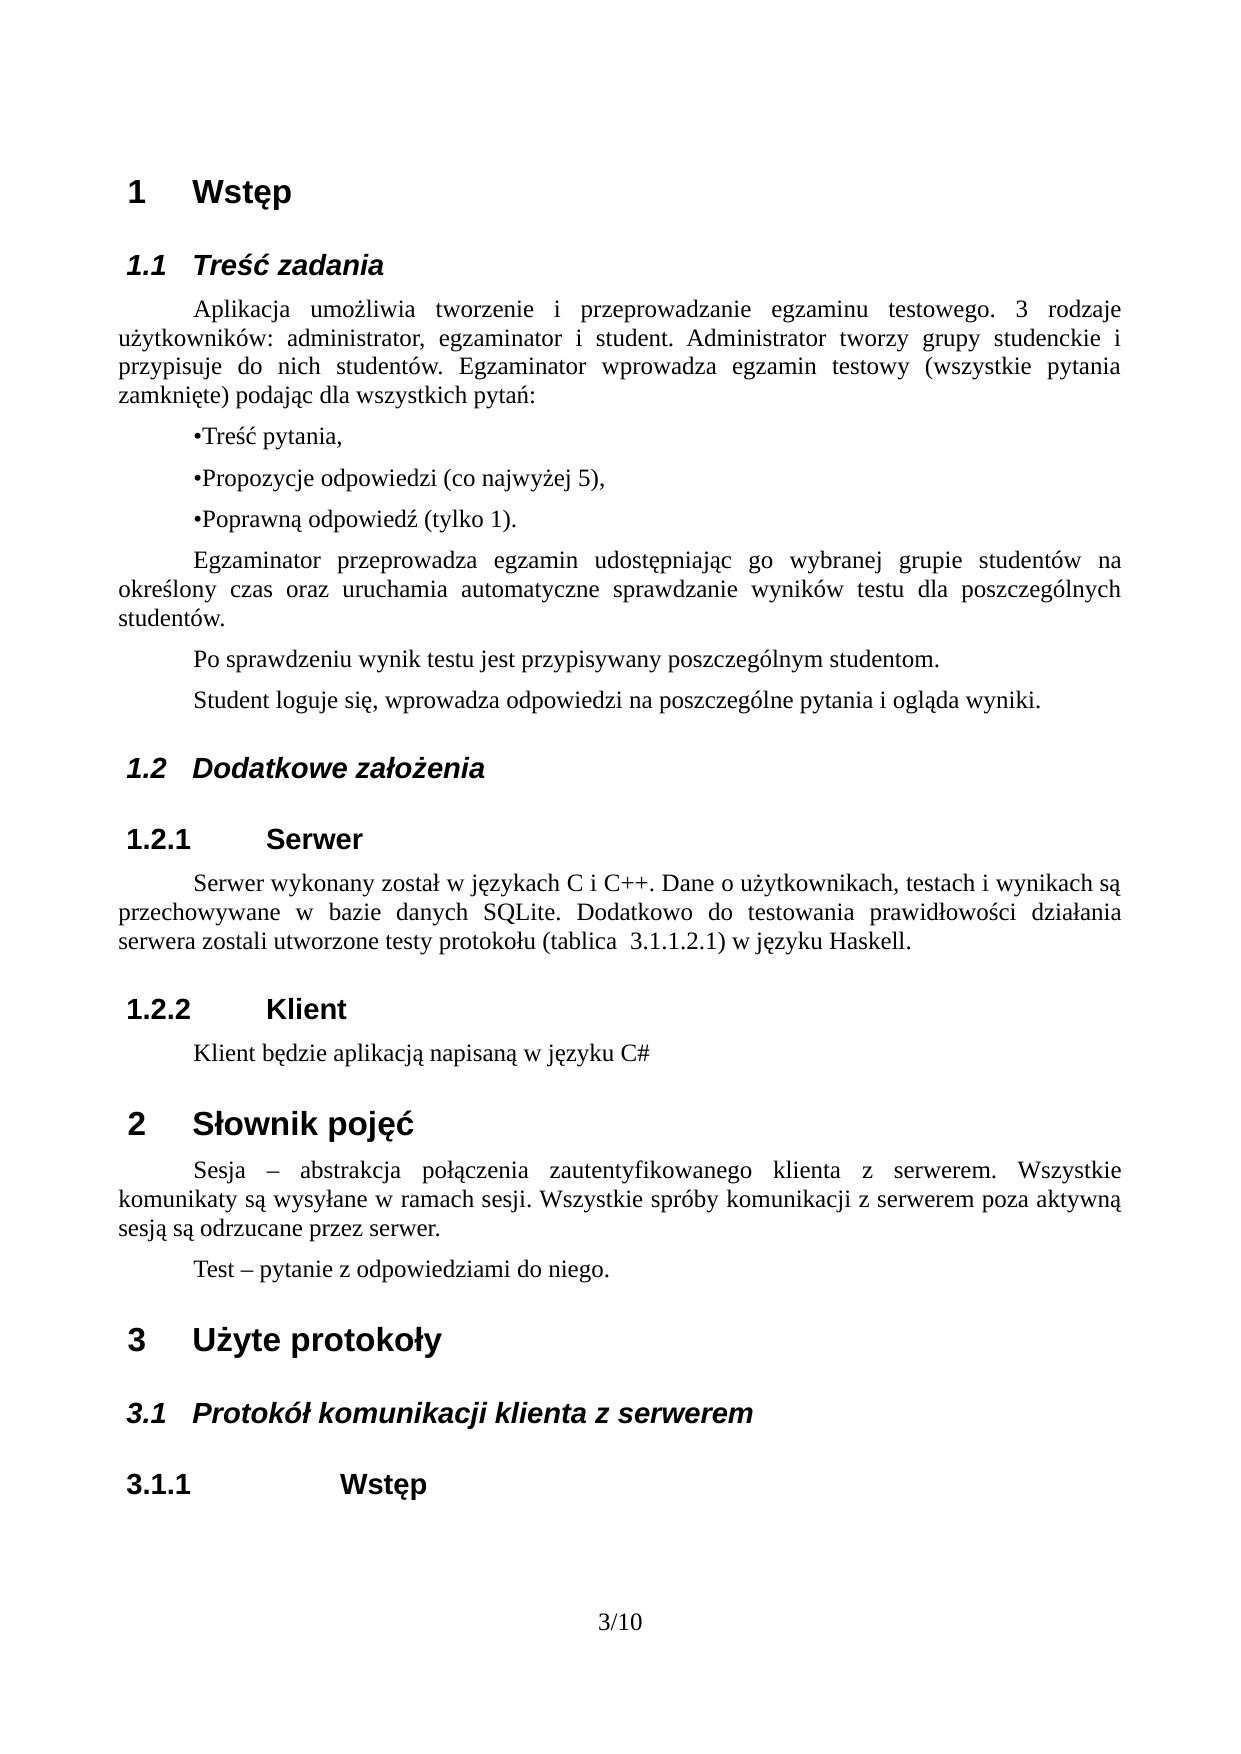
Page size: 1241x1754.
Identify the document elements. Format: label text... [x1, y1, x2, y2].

text Egzaminator przeprowadza egzamin udostępniając go wybranej grupie studentów na określony czas oraz uruchamia automatyczne sprawdzanie wyników testu dla poszczególnych studentów. [118, 545, 1122, 631]
subtitle Serwer [118, 822, 1122, 856]
text Student loguje się, wprowadza odpowiedzi na poszczególne pytania i ogląda wyniki. [118, 685, 1122, 714]
text •Poprawną odpowiedź (tylko 1). [118, 504, 1122, 533]
subtitle Użyte protokoły [118, 1320, 1122, 1359]
text •Treść pytania, [118, 421, 1122, 450]
text •Propozycje odpowiedzi (co najwyżej 5), [118, 463, 1122, 491]
subtitle Treść zadania [118, 248, 1122, 281]
subtitle Klient [118, 992, 1122, 1026]
subtitle Słownik pojęć [118, 1104, 1122, 1143]
text Serwer wykonany został w językach C i C++. Dane o użytkownikach, testach i wynikach są przechowywane w bazie danych SQLite. Dodatkowo do testowania prawidłowości działania serwera zostali utworzone testy protokołu (tablica 3.1.1.2.1) w języku Haskell. [118, 868, 1122, 955]
subtitle Protokół komunikacji klienta z serwerem [118, 1396, 1122, 1430]
subtitle Wstęp [118, 1467, 1122, 1501]
text Sesja – abstrakcja połączenia zautentyfikowanego klienta z serwerem. Wszystkie komunikaty są wysyłane w ramach sesji. Wszystkie spróby komunikacji z serwerem poza aktywną sesją są odrzucane przez serwer. [118, 1155, 1122, 1242]
text Klient będzie aplikacją napisaną w języku C# [118, 1038, 1122, 1067]
subtitle Dodatkowe założenia [118, 751, 1122, 785]
text Po sprawdzeniu wynik testu jest przypisywany poszczególnym studentom. [118, 644, 1122, 673]
text Test – pytanie z odpowiedziami do niego. [118, 1254, 1122, 1283]
subtitle Wstęp [118, 172, 1122, 210]
text Aplikacja umożliwia tworzenie i przeprowadzanie egzaminu testowego. 3 rodzaje użytkowników: administrator, egzaminator i student. Administrator tworzy grupy studenckie i przypisuje do nich studentów. Egzaminator wprowadza egzamin testowy (wszystkie pytania zamknięte) podając dla wszystkich pytań: [118, 294, 1122, 409]
